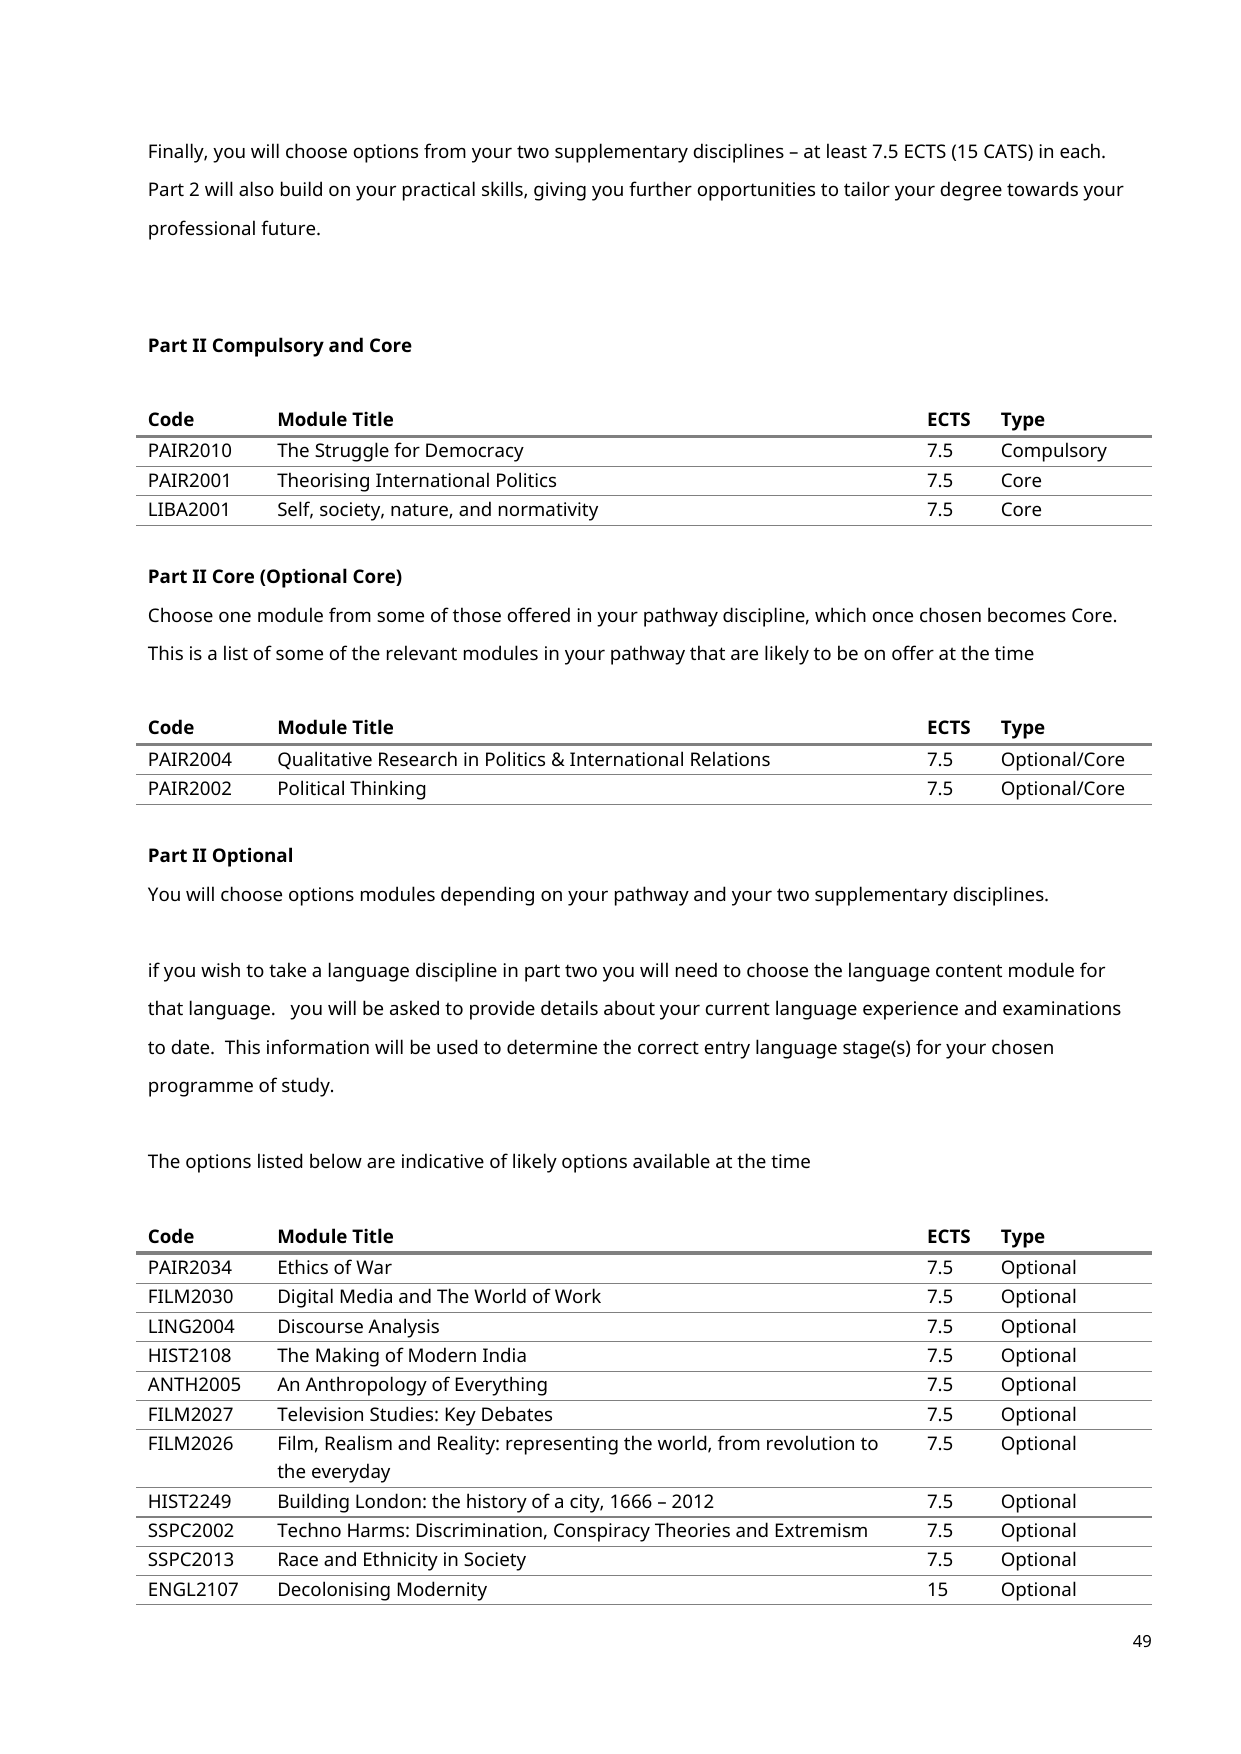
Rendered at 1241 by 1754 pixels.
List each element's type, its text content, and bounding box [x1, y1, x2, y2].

table_cell Self, society, nature, and normativity [266, 496, 916, 524]
table_cell Techno Harms: Discrimination, Conspiracy Theories and Extremism [266, 1518, 916, 1546]
table_cell Optional [989, 1576, 1152, 1604]
table_cell The Making of Modern India [266, 1342, 916, 1371]
table_cell 7.5 [916, 467, 989, 495]
table_cell Part II Core (Optional Core) Choose one module from some of those offered in your pathway discipline, which once chosen becomes Core. This is a list of some of the relevant modules in your pathway that are likely to be on offer at the time [136, 526, 1152, 715]
table_cell 7.5 [916, 746, 989, 774]
table_cell Optional/Core [989, 775, 1152, 803]
table_cell PAIR2034 [136, 1255, 266, 1283]
table_cell Optional [989, 1547, 1152, 1575]
table_cell Race and Ethnicity in Society [266, 1547, 916, 1575]
table_cell 7.5 [916, 496, 989, 524]
table_cell Part II Optional You will choose options modules depending on your pathway and your two supplementary disciplines. if you wish to take a language discipline in part two you will need to choose the language content module for that language. you will be asked to provide details about your current language experience and examinations to date. This information will be used to determine the correct entry language stage(s) for your chosen programme of study. The options listed below are indicative of likely options available at the time [136, 805, 1152, 1223]
table_cell 7.5 [916, 1255, 989, 1283]
table_cell Television Studies: Key Debates [266, 1401, 916, 1429]
table_cell SSPC2013 [136, 1547, 266, 1575]
table_cell Module Title [266, 1223, 916, 1251]
table_cell Optional/Core [989, 746, 1152, 774]
table_cell FILM2027 [136, 1401, 266, 1429]
table_cell PAIR2010 [136, 438, 266, 466]
table_cell Part II Compulsory and Core [136, 294, 1152, 406]
table_cell Module Title [266, 715, 916, 743]
table_cell ENGL2107 [136, 1576, 266, 1604]
table_cell Theorising International Politics [266, 467, 916, 495]
table_cell Qualitative Research in Politics & International Relations [266, 746, 916, 774]
table_cell 15 [916, 1576, 989, 1604]
table_cell Optional [989, 1518, 1152, 1546]
table_cell 7.5 [916, 1547, 989, 1575]
table_cell ECTS [916, 1223, 989, 1251]
table_cell Core [989, 496, 1152, 524]
table_cell HIST2249 [136, 1488, 266, 1516]
table_cell An Anthropology of Everything [266, 1372, 916, 1400]
table_cell 7.5 [916, 1372, 989, 1400]
table_cell ANTH2005 [136, 1372, 266, 1400]
table_cell ECTS [916, 406, 989, 434]
table_cell Film, Realism and Reality: representing the world, from revolution to the everyday [266, 1430, 916, 1487]
table_cell Finally, you will choose options from your two supplementary disciplines – at least 7.5 ECTS (15 CATS) in each. Part 2 will also build on your practical skills, giving you further opportunities to tailor your degree towards your professional future. [136, 99, 1152, 294]
table_cell Ethics of War [266, 1255, 916, 1283]
table_cell FILM2026 [136, 1430, 266, 1487]
table_cell LIBA2001 [136, 496, 266, 524]
table_cell Compulsory [989, 438, 1152, 466]
table_cell 7.5 [916, 1401, 989, 1429]
table_cell Optional [989, 1284, 1152, 1312]
table_cell 7.5 [916, 438, 989, 466]
table_cell Core [989, 467, 1152, 495]
table_cell LING2004 [136, 1313, 266, 1341]
table_cell Political Thinking [266, 775, 916, 803]
table_cell Optional [989, 1372, 1152, 1400]
table_cell Type [989, 715, 1152, 743]
table_cell FILM2030 [136, 1284, 266, 1312]
table_cell Module Title [266, 406, 916, 434]
table_cell Code [136, 406, 266, 434]
table_cell Code [136, 715, 266, 743]
table_cell Digital Media and The World of Work [266, 1284, 916, 1312]
table_cell 7.5 [916, 1342, 989, 1371]
table_cell PAIR2002 [136, 775, 266, 803]
table_cell 7.5 [916, 1313, 989, 1341]
table_cell SSPC2002 [136, 1518, 266, 1546]
table_cell 7.5 [916, 1488, 989, 1516]
table_cell ECTS [916, 715, 989, 743]
table_cell 7.5 [916, 1430, 989, 1487]
table_cell Optional [989, 1342, 1152, 1371]
table_cell Optional [989, 1488, 1152, 1516]
table_cell Decolonising Modernity [266, 1576, 916, 1604]
table_cell Discourse Analysis [266, 1313, 916, 1341]
table_cell Type [989, 1223, 1152, 1251]
table_cell The Struggle for Democracy [266, 438, 916, 466]
table_cell Optional [989, 1313, 1152, 1341]
table_cell Building London: the history of a city, 1666 – 2012 [266, 1488, 916, 1516]
table_cell 7.5 [916, 1284, 989, 1312]
table_cell Optional [989, 1255, 1152, 1283]
table_cell Optional [989, 1430, 1152, 1487]
table_cell Code [136, 1223, 266, 1251]
table_cell PAIR2001 [136, 467, 266, 495]
table_cell Optional [989, 1401, 1152, 1429]
table_cell 7.5 [916, 1518, 989, 1546]
table_cell 7.5 [916, 775, 989, 803]
table_cell HIST2108 [136, 1342, 266, 1371]
table_cell PAIR2004 [136, 746, 266, 774]
table_cell Type [989, 406, 1152, 434]
